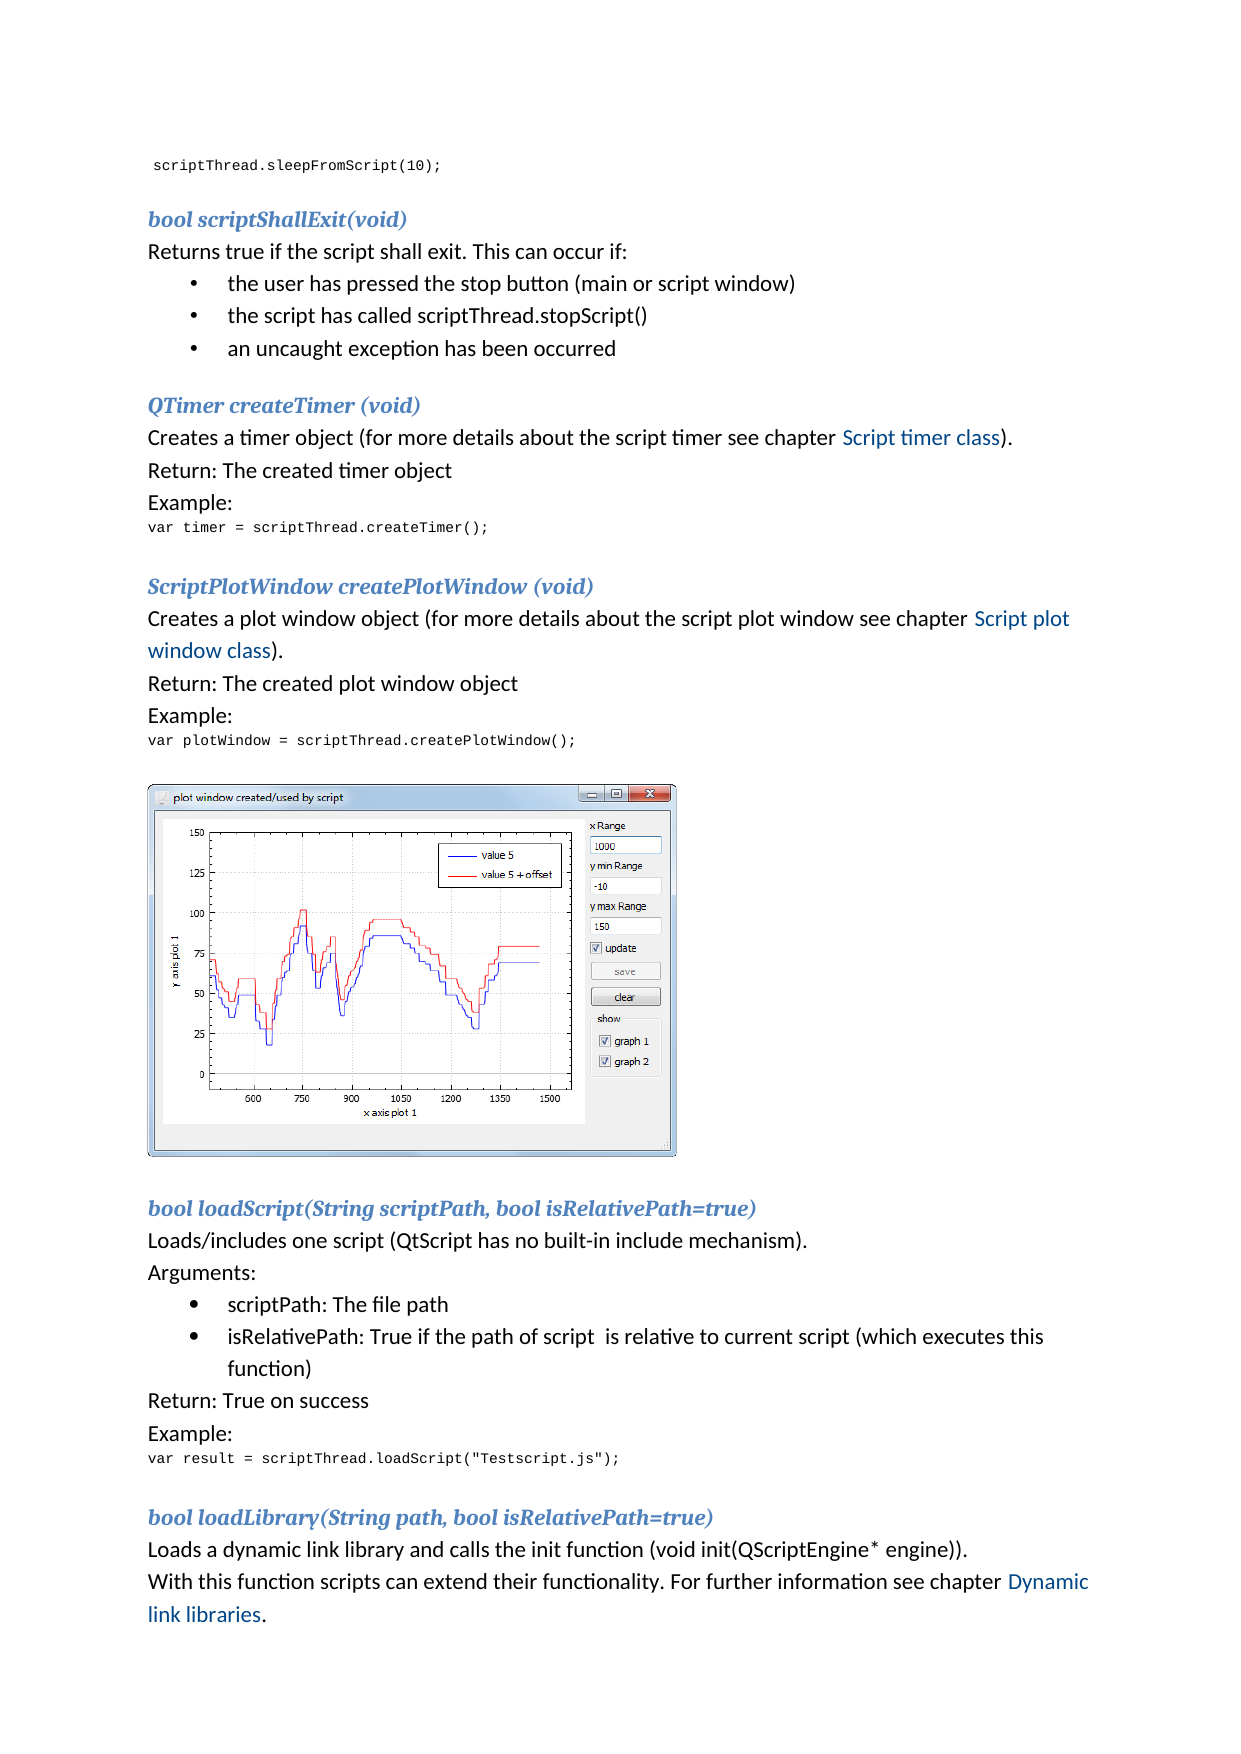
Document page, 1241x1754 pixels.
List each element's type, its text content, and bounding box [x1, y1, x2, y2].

text scriptThread.sleepFromScript(10); [148, 148, 1093, 176]
text Example: [148, 488, 1093, 516]
text With this function scripts can extend their functionality. For further information see chapter Dynamic link libraries. [148, 1567, 1093, 1628]
text var result = scriptThread.loadScript("Testscript.js"); [148, 1451, 1093, 1468]
text Arguments: [148, 1258, 1093, 1286]
text Example: [148, 1419, 1093, 1447]
text var timer = scriptThread.createTimer(); [148, 520, 1093, 537]
subtitle QTimer createTimer (void) [148, 393, 1093, 420]
text var plotWindow = scriptThread.createPlotWindow(); [148, 733, 1093, 750]
list an uncaught exception has been occurred [190, 334, 1093, 362]
list the script has called scriptThread.stopScript() [190, 302, 1093, 330]
list the user has pressed the stop button (main or script window) [190, 269, 1093, 297]
subtitle bool loadScript(String scriptPath, bool isRelativePath=true) [148, 1196, 1093, 1222]
text Example: [148, 701, 1093, 729]
text Creates a plot window object (for more details about the script plot window see chapter Script plot window class). [148, 604, 1093, 664]
text Return: True on success [148, 1387, 1093, 1415]
subtitle bool loadLibrary(String path, bool isRelativePath=true) [148, 1505, 1093, 1531]
list isRelativePath: True if the path of script is relative to current script (which executes this function) [190, 1322, 1093, 1382]
text Returns true if the script shall exit. This can occur if: [148, 237, 1093, 265]
text Creates a timer object (for more details about the script timer see chapter Script timer class). [148, 423, 1093, 452]
list scriptPath: The file path [190, 1290, 1093, 1318]
text Return: The created plot window object [148, 669, 1093, 697]
subtitle bool scriptShallExit(void) [148, 207, 1093, 233]
text Loads/includes one script (QtScript has no built-in include mechanism). [148, 1226, 1093, 1254]
text Loads a dynamic link library and calls the init function (void init(QScriptEngine* engine)). [148, 1535, 1093, 1563]
picture [147, 784, 677, 1157]
subtitle ScriptPlotWindow createPlotWindow (void) [148, 574, 1093, 601]
text Return: The created timer object [148, 456, 1093, 484]
